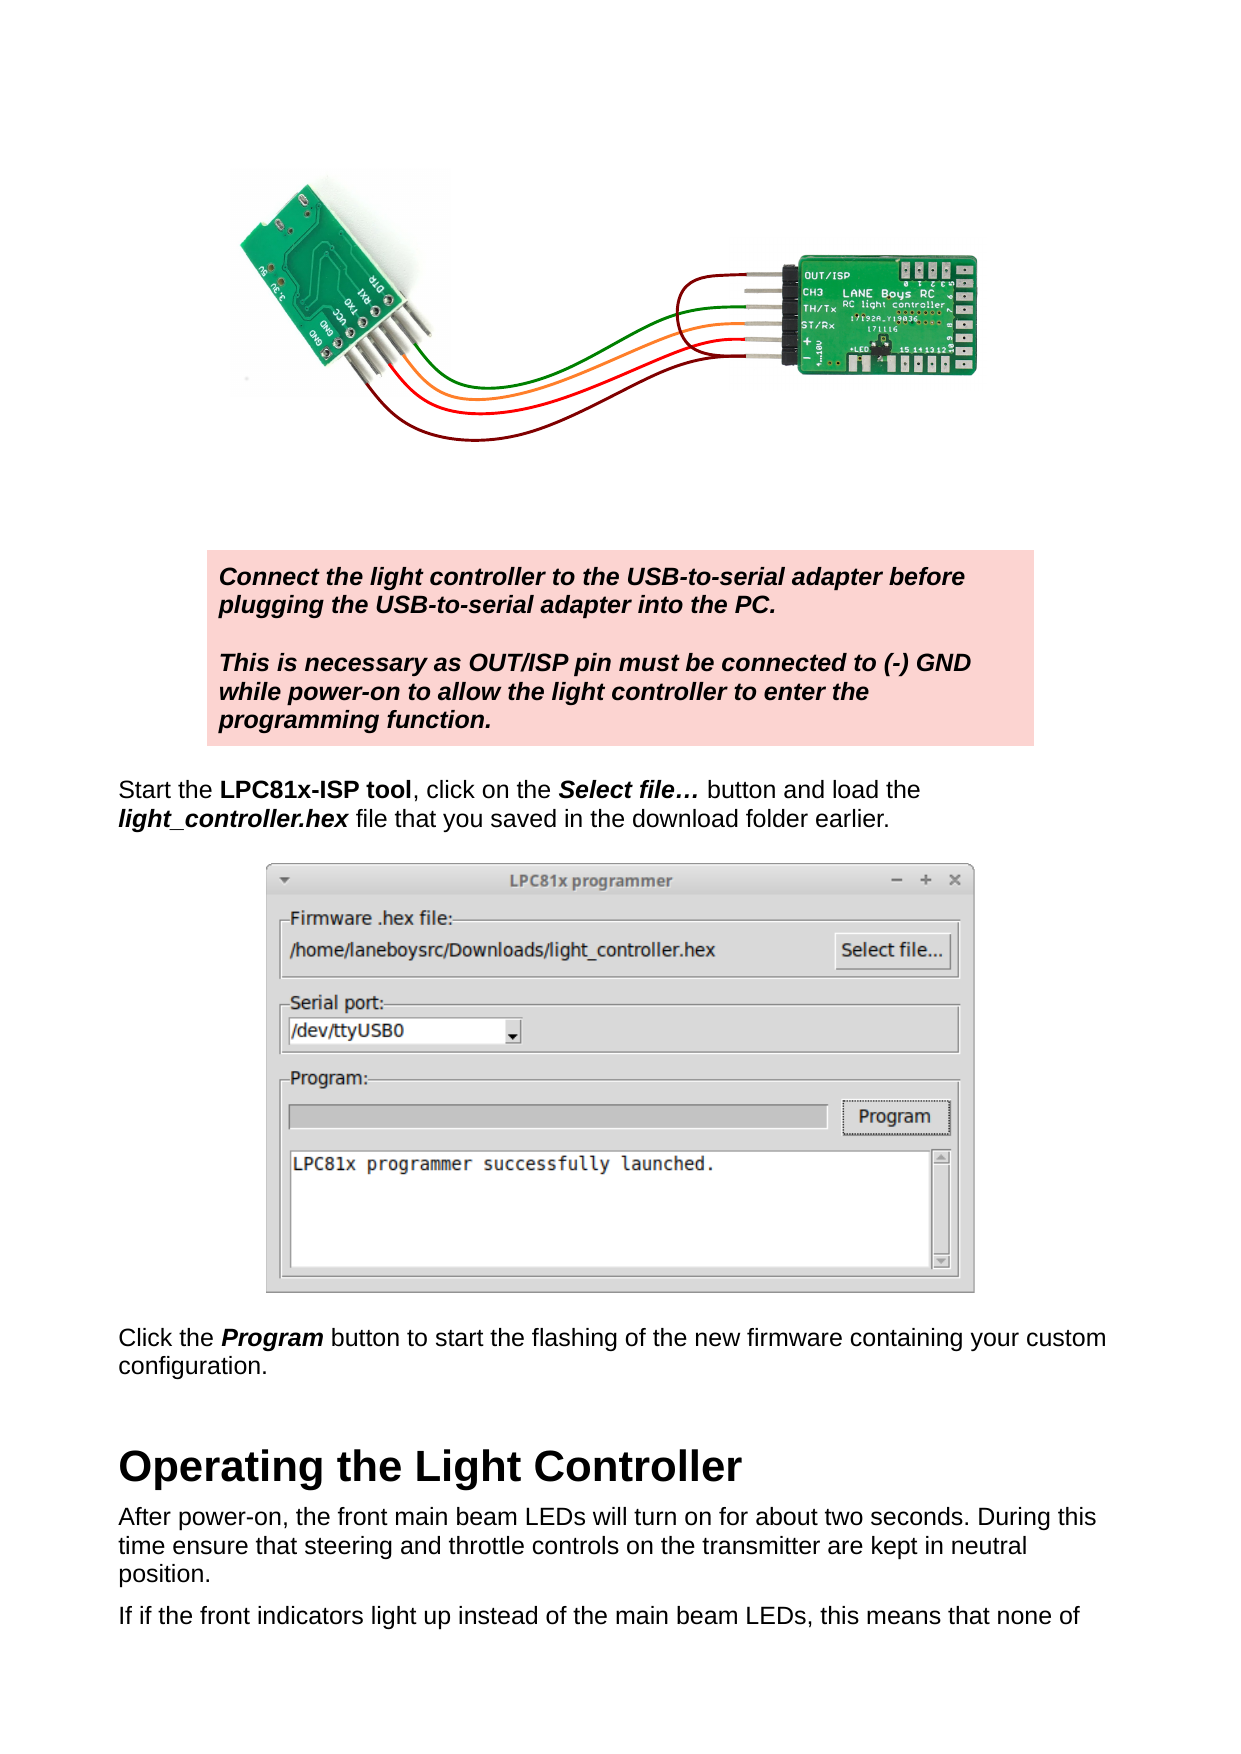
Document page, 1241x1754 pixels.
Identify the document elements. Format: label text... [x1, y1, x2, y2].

text If if the front indicators light up instead of the main beam LEDs, this means that none of [118, 1601, 1122, 1629]
text Start the LPC81x-ISP tool, click on the Select file… button and load the light_controller.hex file that you saved in the download folder earlier. [118, 775, 1122, 833]
subtitle Operating the Light Controller [118, 1440, 1122, 1490]
text Click the Program button to start the flashing of the new firmware containing your custom configuration. [118, 1323, 1122, 1380]
text This is necessary as OUT/ISP pin must be connected to (-) GND while power-on to allow the light controller to enter the programming function. [207, 648, 1034, 746]
text After power-on, the front main beam LEDs will turn on for about two seconds. During this time ensure that steering and throttle controls on the transmitter are kept in neutral position. [118, 1502, 1122, 1588]
text Connect the light controller to the USB-to-serial adapter before plugging the USB-to-serial adapter into the PC. [207, 550, 1034, 619]
picture [266, 863, 975, 1293]
